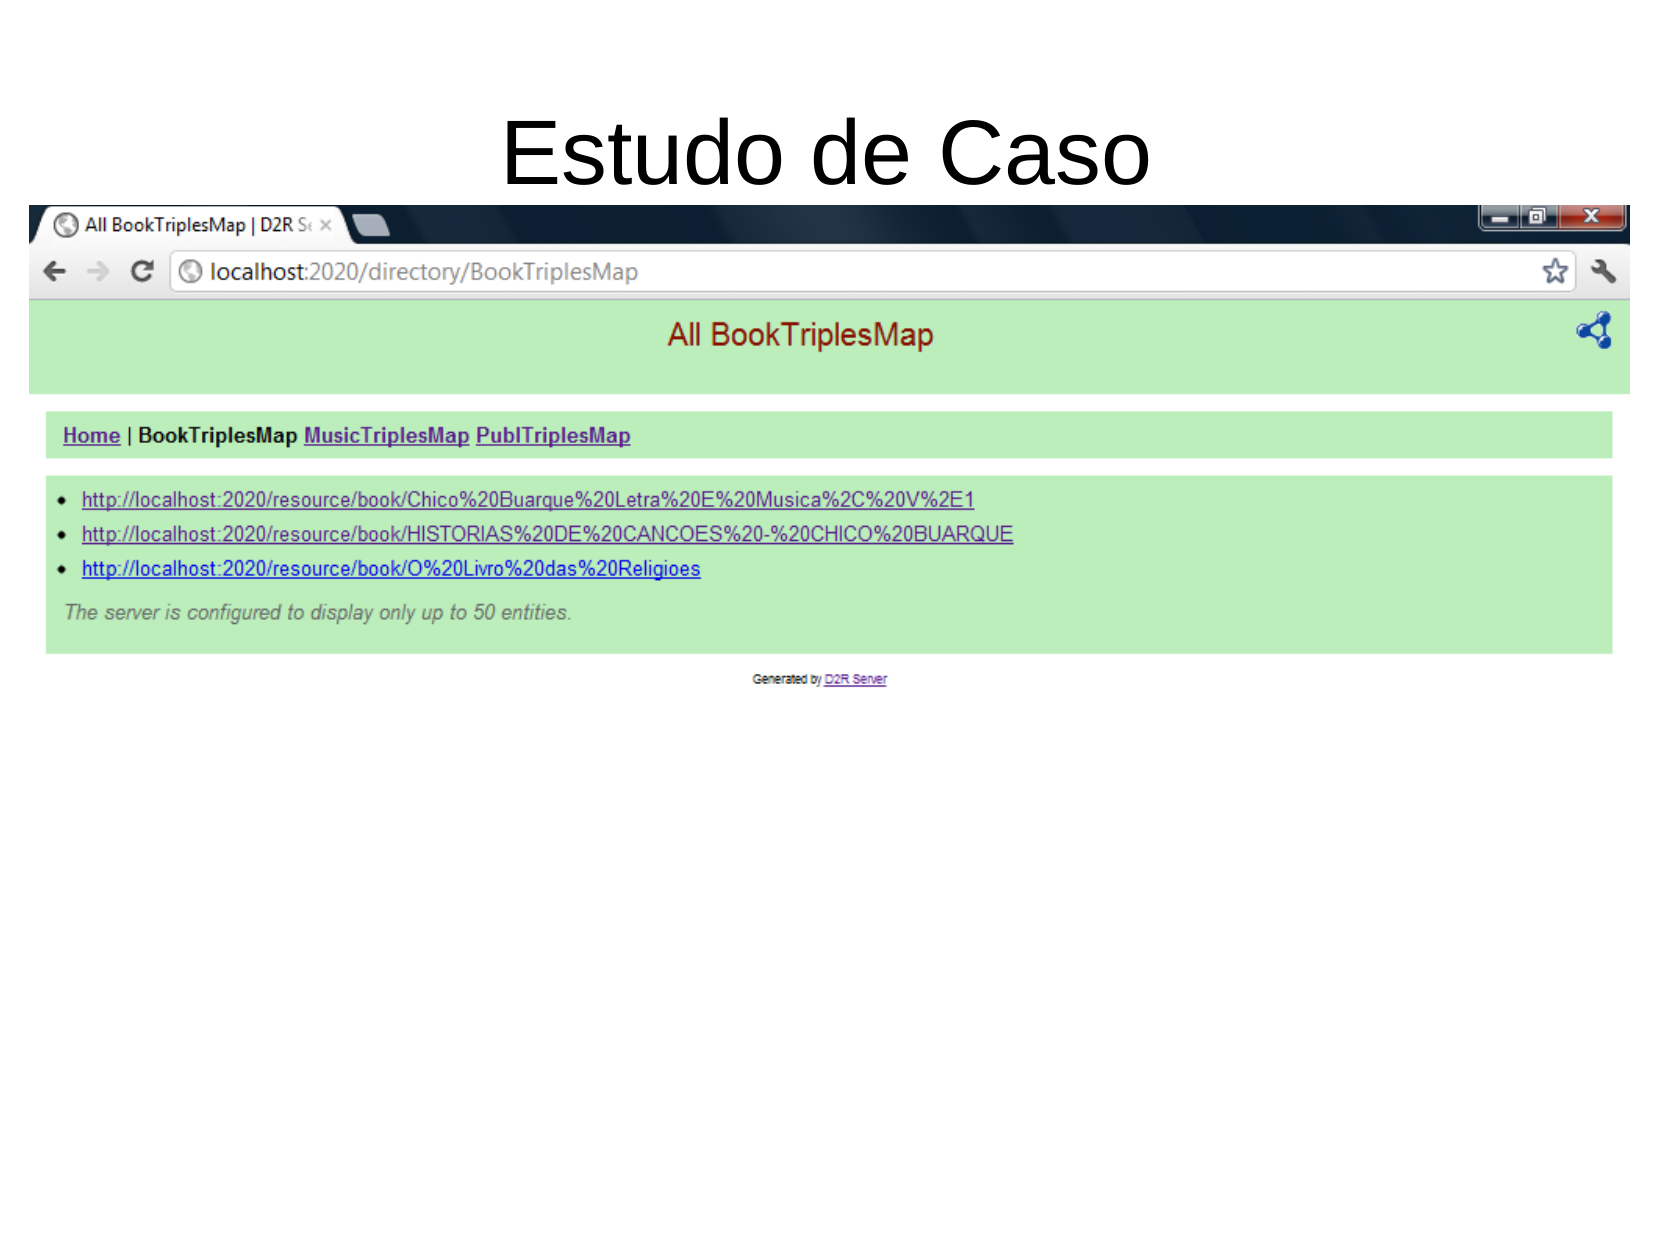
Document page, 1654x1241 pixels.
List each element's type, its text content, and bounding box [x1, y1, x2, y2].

title Estudo de Caso [82, 49, 1571, 205]
picture [29, 205, 1630, 709]
